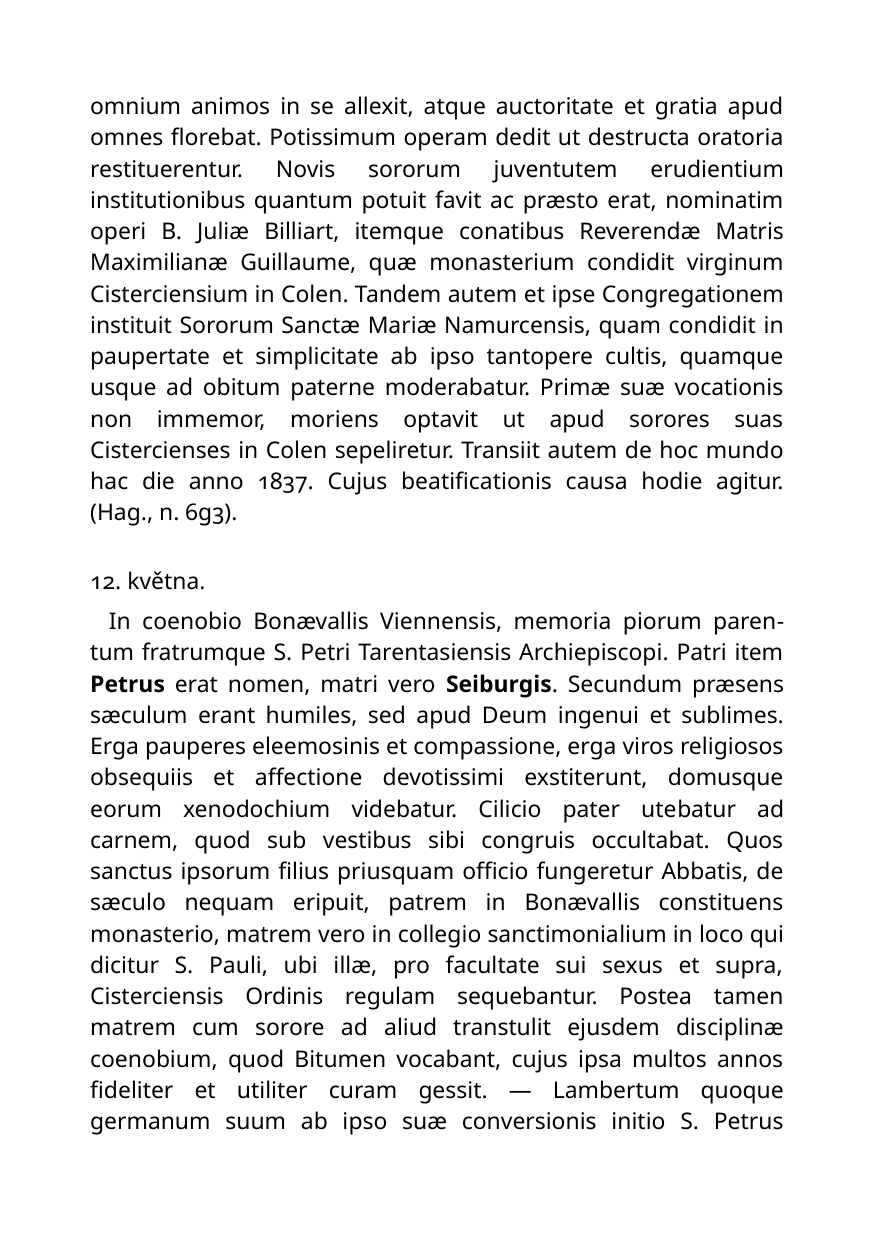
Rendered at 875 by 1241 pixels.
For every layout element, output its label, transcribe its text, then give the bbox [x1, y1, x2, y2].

text In coenobio Bonævallis Viennensis, memoria piorum paren­tum fratrumque S. Petri Tarentasiensis Archiepiscopi. Patri item Petrus erat nomen, matri vero Seiburgis. Secundum præsens sæculum erant humiles, sed apud Deum ingenui et sublimes. Erga pauperes eleemosinis et compassione, erga viros religiosos obsequiis et affectione devotissimi exstiterunt, domusque eorum xenodochium videbatur. Cilicio pater ute­batur ad carnem, quod sub vestibus sibi congruis occultabat. Quos sanctus ipsorum filius priusquam officio fungeretur Abbatis, de sæculo nequam eripuit, patrem in Bonævallis constituens monasterio, matrem vero in collegio sanctimonia­lium in loco qui dicitur S. Pauli, ubi illæ, pro facultate sui sexus et supra, Cisterciensis Ordinis regulam sequebantur. Postea tamen matrem cum sorore ad aliud transtulit ejusdem disciplinæ coenobium, quod Bitumen vocabant, cujus ipsa multos annos fideliter et utiliter curam gessit. — Lambertum quoque germanum suum ab ipso suæ conversionis initio S. Petrus [90, 605, 784, 1136]
text omnium animos in se allexit, atque auctoritate et gratia apud omnes florebat. Potissimum operam dedit ut destructa oratoria restituerentur. Novis sororum juventutem erudientium institutionibus quantum potuit favit ac præsto erat, nominatim operi B. Juliæ Billiart, itemque conatibus Reverendæ Matris Maximilianæ Guillaume, quæ monasterium condidit virginum Cisterciensium in Colen. Tandem autem et ipse Congregationem instituit Sororum Sanctæ Mariæ Namurcensis, quam condidit in paupertate et simplicitate ab ipso tantopere cultis, quamque usque ad obitum paterne moderabatur. Primæ suæ vocationis non immemor, moriens optavit ut apud sorores suas Cistercienses in Colen sepeliretur. Transiit autem de hoc mundo hac die anno 1837. Cujus beatificationis causa hodie agitur. (Hag., n. 6g3). [90, 90, 784, 527]
text 12. května. [90, 565, 784, 596]
